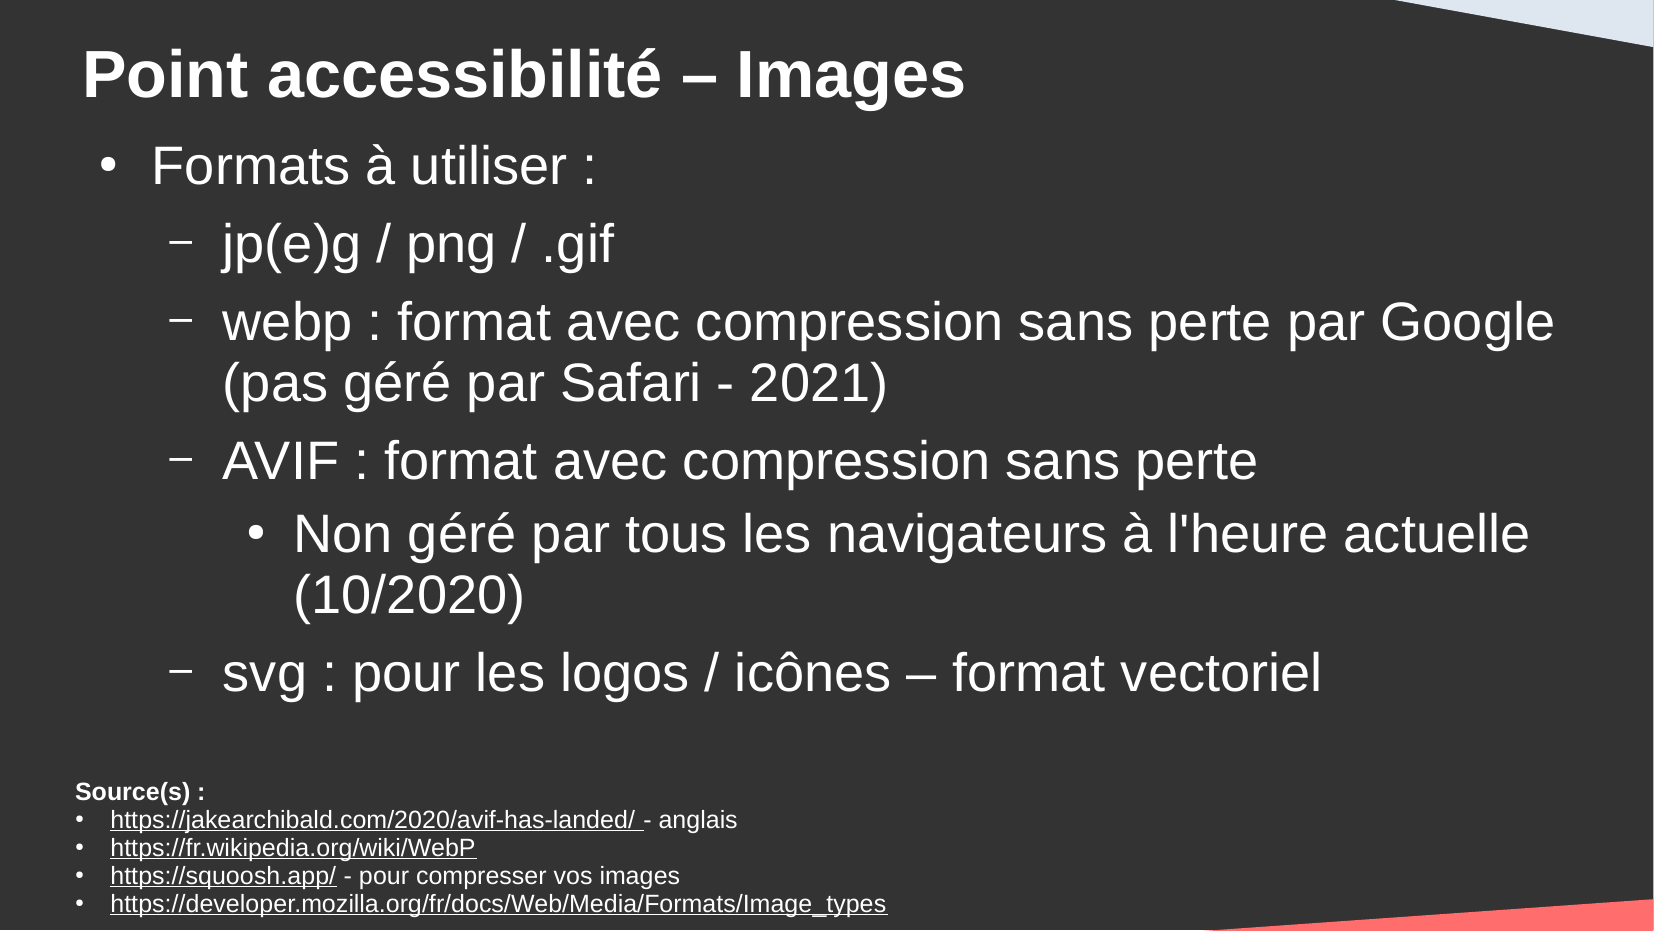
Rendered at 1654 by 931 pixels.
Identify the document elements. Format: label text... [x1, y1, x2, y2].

title Point accessibilité – Images [82, 37, 1571, 122]
text_box [1394, 0, 1654, 48]
text_box [1202, 899, 1654, 931]
text_box Source(s) : https://jakearchibald.com/2020/avif-has-landed/ - anglais https://fr.wikipedia.org/wiki/WebP https://squoosh.app/ - pour compresser vos images https://developer.mozilla.org/fr/docs/Web/Media/Formats/Image_types [60, 770, 1546, 926]
list Formats à utiliser : jp(e)g / png / .gif webp : format avec compression sans perte par Google (pas géré par Safari - 2021) AVIF : format avec compression sans perte Non géré par tous les navigateurs à l'heure actuelle (10/2020) svg : pour les logos / icônes – format vectoriel [80, 135, 1605, 736]
